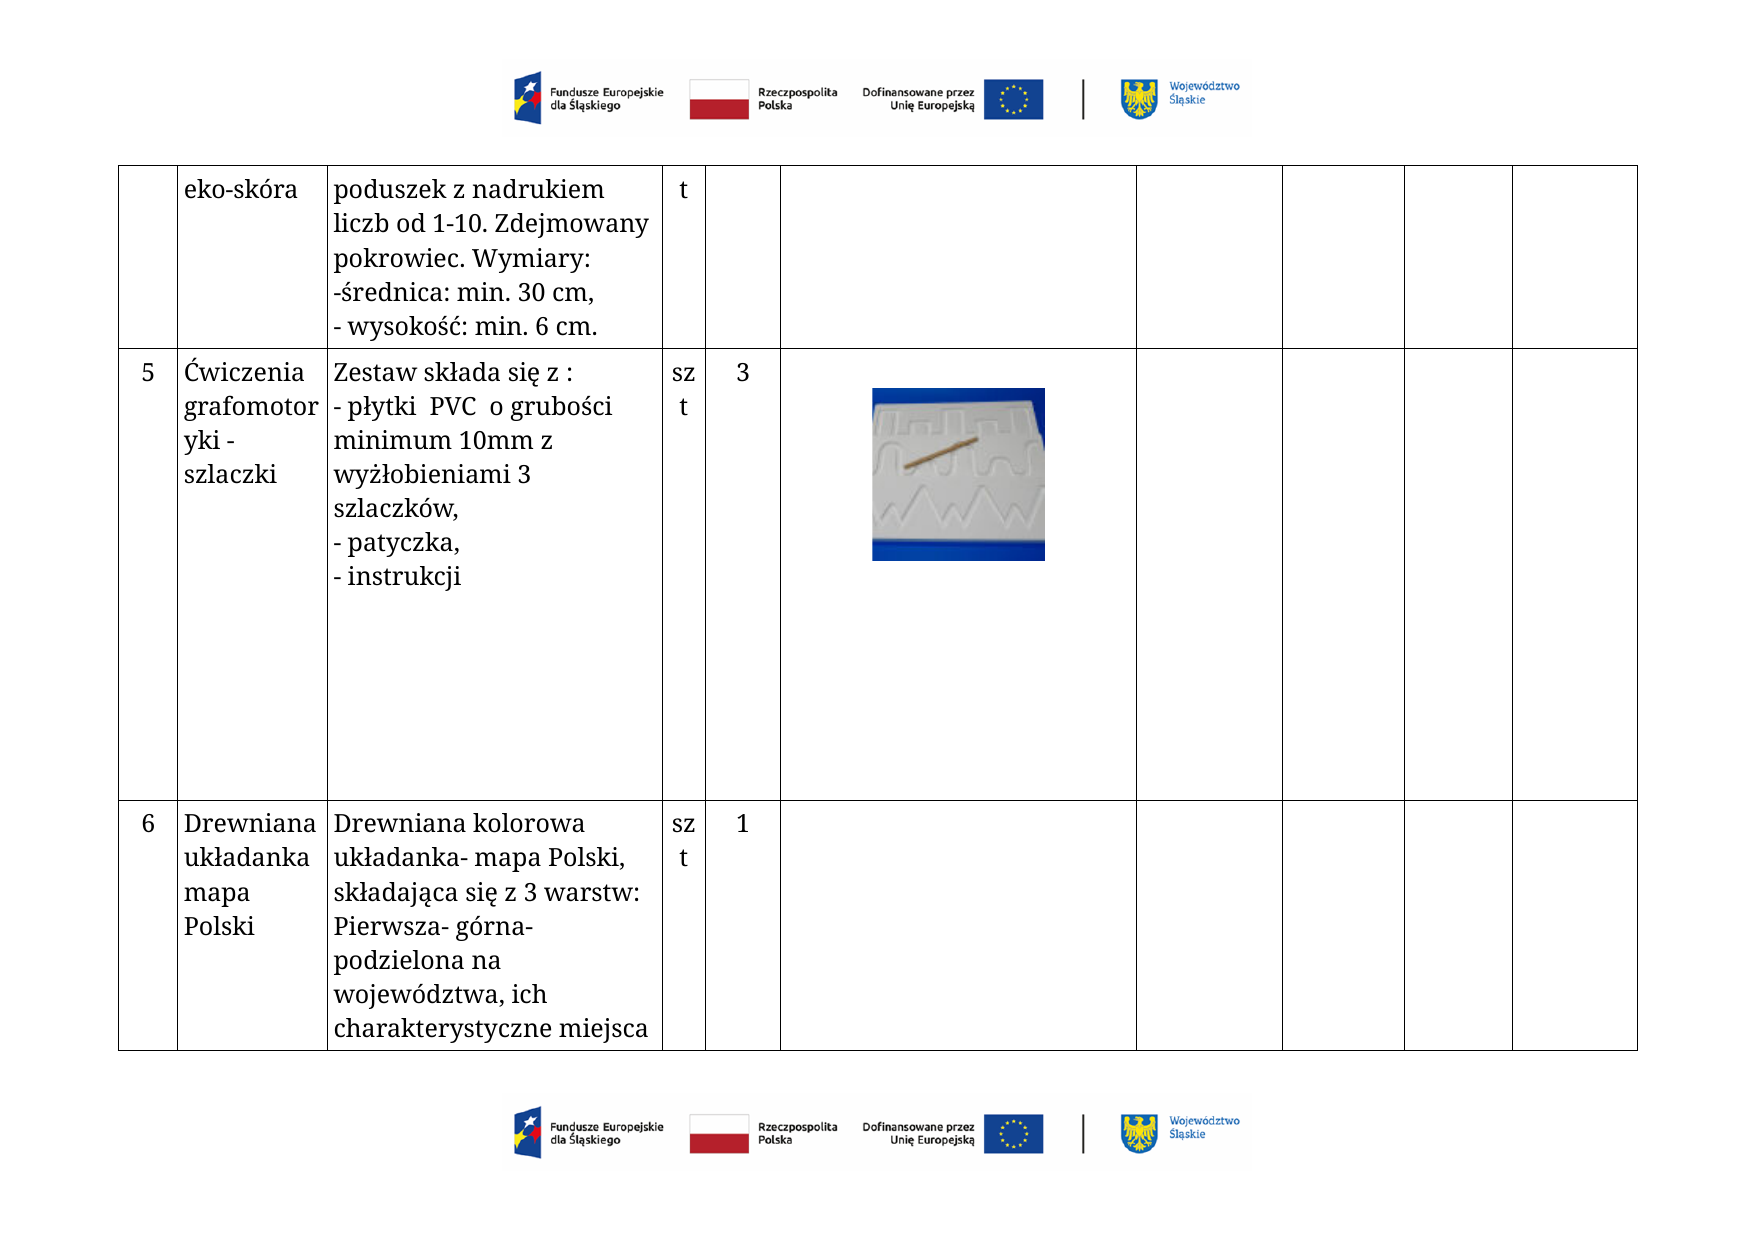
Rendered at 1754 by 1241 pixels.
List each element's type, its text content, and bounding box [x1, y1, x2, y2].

table_cell [781, 349, 1136, 800]
table_cell Zestaw składa się z : - płytki PVC o grubości minimum 10mm z wyżłobieniami 3 szlaczków, - patyczka, - instrukcji [328, 349, 662, 800]
table_cell 3 [706, 349, 780, 800]
table_cell 5 [119, 349, 177, 800]
table_cell [1405, 166, 1512, 348]
table_cell [1513, 166, 1637, 348]
table_cell [781, 801, 1136, 1050]
table_cell eko-skóra [178, 166, 327, 348]
table_cell [706, 166, 780, 348]
table_cell [1137, 349, 1282, 800]
table_cell [119, 166, 177, 348]
table_cell [1283, 349, 1404, 800]
table_cell [1513, 349, 1637, 800]
table_cell [1283, 166, 1404, 348]
table_cell Drewniana kolorowa układanka- mapa Polski, składająca się z 3 warstw: Pierwsza- górna- podzielona na województwa, ich charakterystyczne miejsca [328, 801, 662, 1050]
table_cell Ćwiczenia grafomotoryki - szlaczki [178, 349, 327, 800]
table_cell szt [663, 349, 705, 800]
table_cell [1283, 801, 1404, 1050]
picture [872, 388, 1045, 561]
picture [502, 59, 1252, 137]
table_cell szt [663, 801, 705, 1050]
table_cell Drewniana układanka mapa Polski [178, 801, 327, 1050]
table_cell [1405, 349, 1512, 800]
table_cell [1137, 166, 1282, 348]
table_cell 1 [706, 801, 780, 1050]
table_cell t [663, 166, 705, 348]
table_cell poduszek z nadrukiem liczb od 1-10. Zdejmowany pokrowiec. Wymiary: -średnica: min. 30 cm, - wysokość: min. 6 cm. [328, 166, 662, 348]
table_cell [781, 166, 1136, 348]
table_cell 6 [119, 801, 177, 1050]
table_cell [1405, 801, 1512, 1050]
table_cell [1137, 801, 1282, 1050]
picture [502, 1093, 1252, 1171]
table_cell [1513, 801, 1637, 1050]
